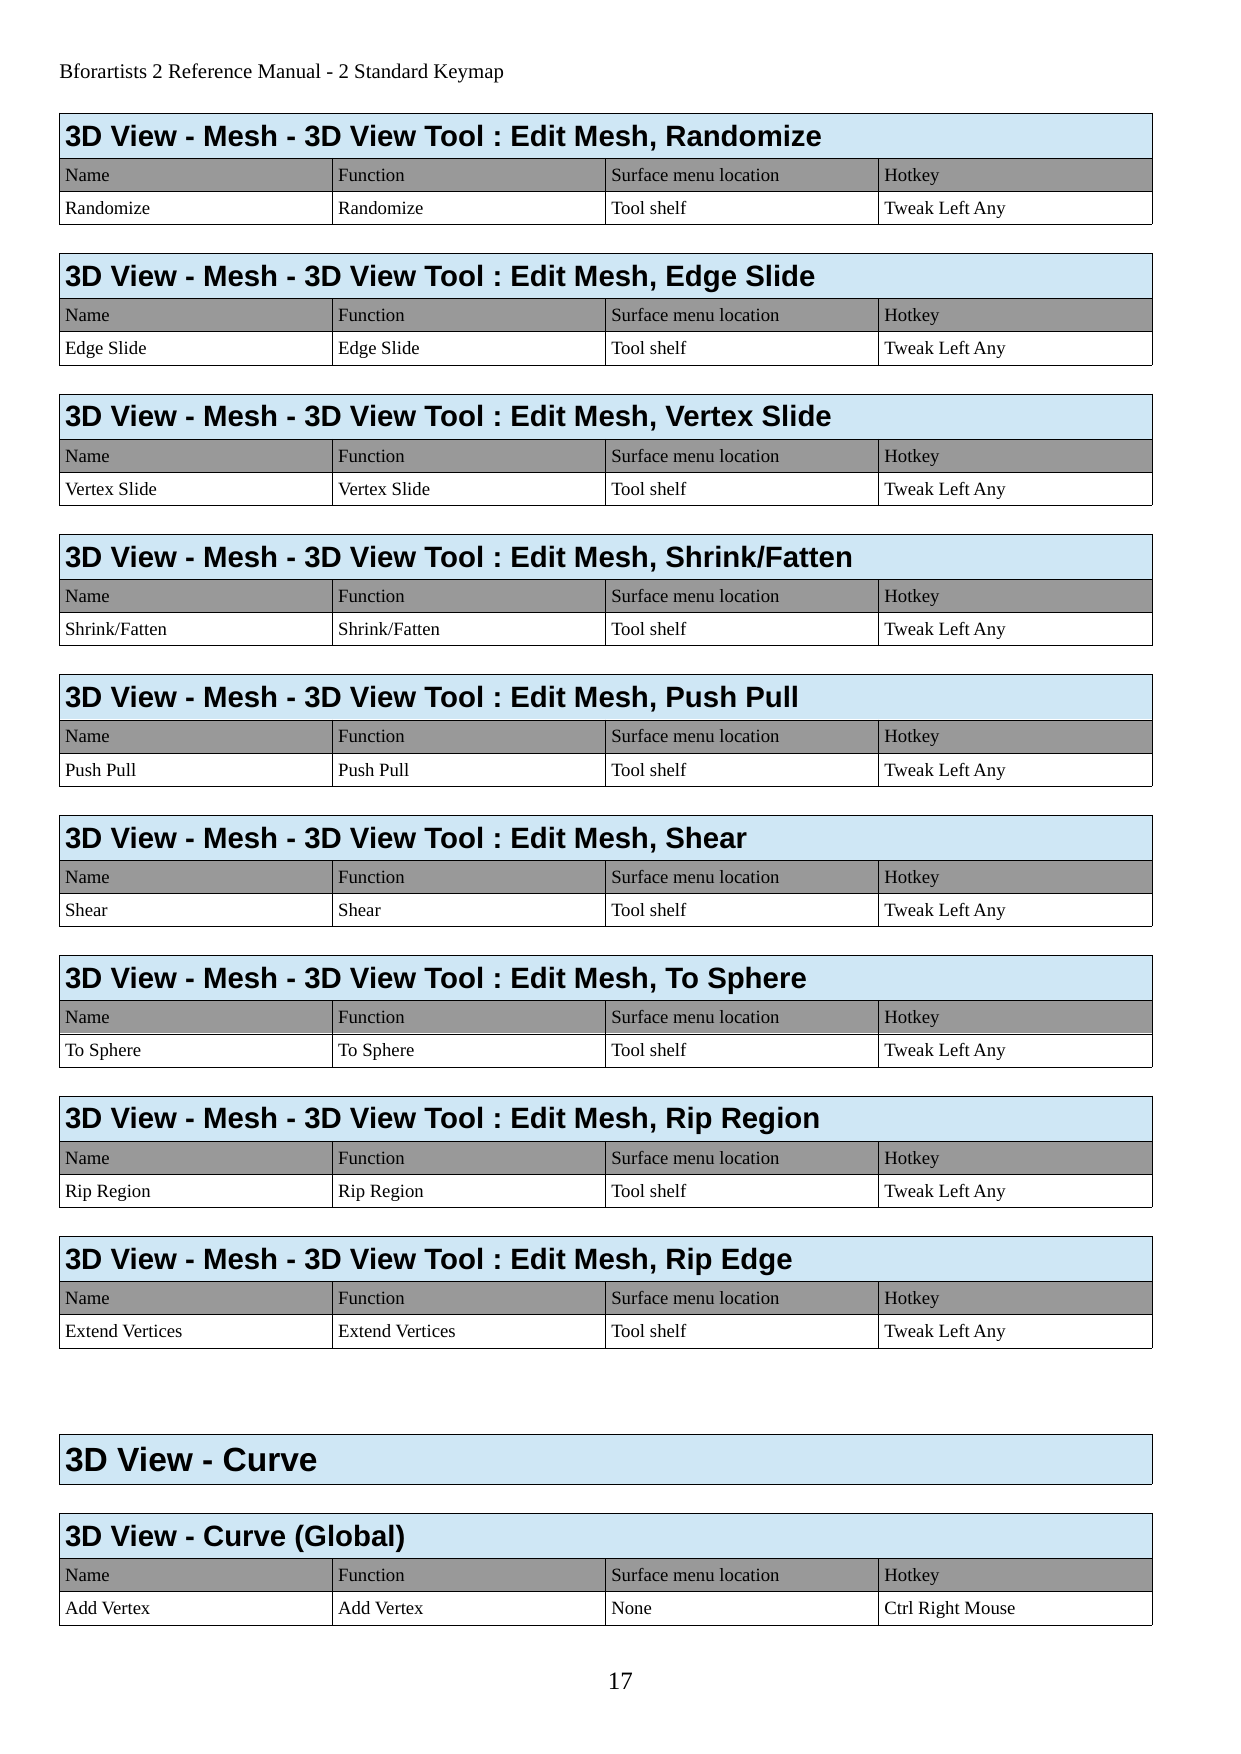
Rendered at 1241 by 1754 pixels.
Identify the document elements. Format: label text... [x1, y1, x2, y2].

table_cell Hotkey [879, 440, 1152, 472]
table_cell Surface menu location [606, 580, 878, 612]
table_cell Tool shelf [606, 1315, 878, 1347]
table_cell Hotkey [879, 721, 1152, 753]
table_cell Tool shelf [606, 613, 878, 645]
table_cell Hotkey [879, 1001, 1152, 1033]
table_cell Tool shelf [606, 1175, 878, 1207]
table_cell Shear [333, 894, 605, 926]
table_cell Tweak Left Any [879, 754, 1152, 786]
table_cell Function [333, 721, 605, 753]
table_cell Name [60, 1559, 332, 1591]
table_cell Vertex Slide [333, 473, 605, 505]
table_cell Hotkey [879, 1282, 1152, 1314]
table_header 3D View - Mesh - 3D View Tool : Edit Mesh, Rip Edge [60, 1237, 1152, 1281]
table_cell Shrink/Fatten [333, 613, 605, 645]
table_cell Edge Slide [333, 332, 605, 364]
table_cell Hotkey [879, 1559, 1152, 1591]
table_cell Function [333, 1559, 605, 1591]
table_cell Surface menu location [606, 440, 878, 472]
table_cell Function [333, 440, 605, 472]
table_header 3D View - Curve (Global) [60, 1514, 1152, 1558]
table_cell Tool shelf [606, 894, 878, 926]
table_cell Function [333, 299, 605, 331]
table_cell Surface menu location [606, 1559, 878, 1591]
table_cell Name [60, 159, 332, 191]
table_cell Push Pull [333, 754, 605, 786]
table_cell Tweak Left Any [879, 192, 1152, 224]
table_cell Add Vertex [60, 1592, 332, 1624]
table_cell Surface menu location [606, 159, 878, 191]
table_cell Push Pull [60, 754, 332, 786]
table_cell Edge Slide [60, 332, 332, 364]
table_header 3D View - Mesh - 3D View Tool : Edit Mesh, Shear [60, 816, 1152, 860]
table_cell Name [60, 1282, 332, 1314]
table_header 3D View - Mesh - 3D View Tool : Edit Mesh, Rip Region [60, 1097, 1152, 1141]
table_cell Surface menu location [606, 1282, 878, 1314]
table_cell Hotkey [879, 1142, 1152, 1174]
table_cell Tweak Left Any [879, 613, 1152, 645]
table_cell None [606, 1592, 878, 1624]
table_cell Hotkey [879, 861, 1152, 893]
table_cell Tweak Left Any [879, 473, 1152, 505]
table_cell Tweak Left Any [879, 1175, 1152, 1207]
table_header 3D View - Mesh - 3D View Tool : Edit Mesh, Edge Slide [60, 254, 1152, 298]
table_cell Name [60, 299, 332, 331]
table_header 3D View - Mesh - 3D View Tool : Edit Mesh, Shrink/Fatten [60, 535, 1152, 579]
table_cell Randomize [333, 192, 605, 224]
table_cell Extend Vertices [60, 1315, 332, 1347]
table_cell To Sphere [60, 1035, 332, 1067]
table_cell Vertex Slide [60, 473, 332, 505]
table_cell Hotkey [879, 580, 1152, 612]
table_cell Name [60, 580, 332, 612]
table_cell Extend Vertices [333, 1315, 605, 1347]
table_cell Function [333, 1142, 605, 1174]
table_cell Tool shelf [606, 192, 878, 224]
table_cell Name [60, 440, 332, 472]
table_header 3D View - Curve [60, 1435, 1152, 1484]
table_cell Tweak Left Any [879, 1315, 1152, 1347]
table_cell Ctrl Right Mouse [879, 1592, 1152, 1624]
table_cell Function [333, 1001, 605, 1033]
table_header 3D View - Mesh - 3D View Tool : Edit Mesh, To Sphere [60, 956, 1152, 1000]
table_cell Tool shelf [606, 332, 878, 364]
table_cell Name [60, 1001, 332, 1033]
table_cell Surface menu location [606, 861, 878, 893]
table_cell Randomize [60, 192, 332, 224]
table_cell Shear [60, 894, 332, 926]
table_cell Rip Region [333, 1175, 605, 1207]
table_cell Name [60, 861, 332, 893]
table_cell Hotkey [879, 299, 1152, 331]
table_cell Function [333, 580, 605, 612]
table_header 3D View - Mesh - 3D View Tool : Edit Mesh, Randomize [60, 114, 1152, 158]
table_cell Tweak Left Any [879, 1035, 1152, 1067]
table_cell Function [333, 861, 605, 893]
table_cell Surface menu location [606, 1142, 878, 1174]
table_cell Tweak Left Any [879, 332, 1152, 364]
table_cell Rip Region [60, 1175, 332, 1207]
table_cell Function [333, 159, 605, 191]
table_cell Function [333, 1282, 605, 1314]
table_cell Hotkey [879, 159, 1152, 191]
table_header 3D View - Mesh - 3D View Tool : Edit Mesh, Push Pull [60, 675, 1152, 719]
table_cell Surface menu location [606, 299, 878, 331]
table_cell Shrink/Fatten [60, 613, 332, 645]
table_cell Surface menu location [606, 721, 878, 753]
table_cell Tool shelf [606, 1035, 878, 1067]
table_cell Name [60, 1142, 332, 1174]
table_cell Tweak Left Any [879, 894, 1152, 926]
table_header 3D View - Mesh - 3D View Tool : Edit Mesh, Vertex Slide [60, 395, 1152, 439]
table_cell Tool shelf [606, 754, 878, 786]
table_cell Name [60, 721, 332, 753]
table_cell Tool shelf [606, 473, 878, 505]
table_cell Add Vertex [333, 1592, 605, 1624]
table_cell Surface menu location [606, 1001, 878, 1033]
table_cell To Sphere [333, 1035, 605, 1067]
